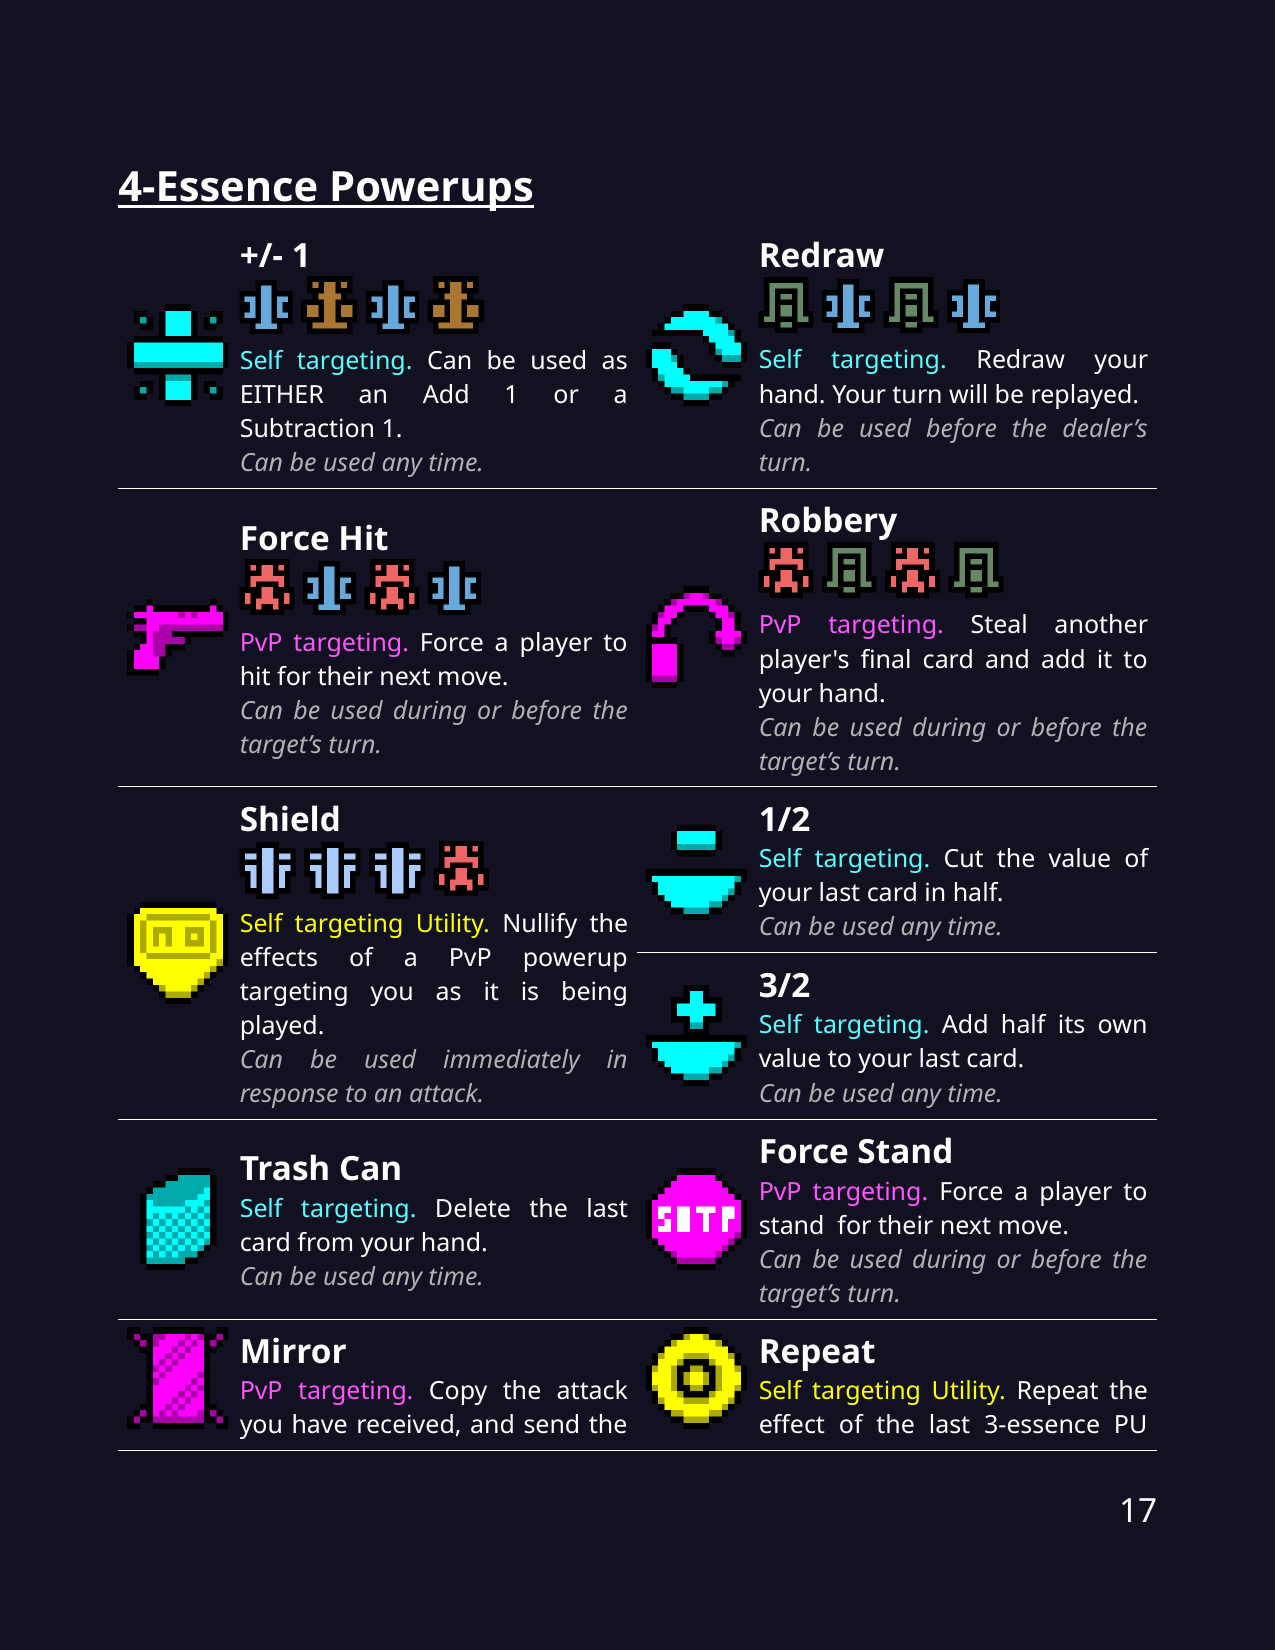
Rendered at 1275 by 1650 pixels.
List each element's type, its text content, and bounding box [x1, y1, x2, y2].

picture [821, 279, 875, 333]
picture [646, 818, 747, 920]
table_cell [637, 787, 749, 952]
table_cell [637, 489, 749, 786]
picture [883, 277, 939, 333]
picture [646, 1168, 747, 1270]
picture [433, 841, 489, 896]
text 4-Essence Powerups [118, 157, 1157, 214]
picture [364, 559, 420, 615]
table_header Redraw Self targeting. Redraw your hand. Your turn will be replayed. Can be used before the dealer’s turn. [750, 223, 1157, 488]
table_cell [118, 1120, 231, 1318]
picture [427, 276, 484, 334]
picture [646, 586, 747, 688]
picture [301, 276, 358, 334]
picture [369, 842, 426, 899]
picture [127, 304, 229, 406]
picture [885, 542, 940, 598]
picture [646, 985, 747, 1086]
picture [427, 561, 481, 615]
picture [239, 842, 296, 899]
picture [758, 542, 814, 598]
picture [239, 280, 293, 334]
table_header [118, 223, 231, 488]
picture [947, 279, 1001, 333]
picture [239, 559, 295, 615]
table_cell [637, 1320, 749, 1450]
table_cell 3/2 Self targeting. Add half its own value to your last card. Can be used any time. [750, 953, 1157, 1119]
picture [127, 902, 229, 1004]
picture [758, 277, 814, 333]
picture [127, 586, 229, 688]
table_cell [118, 489, 231, 786]
table_cell Robbery PvP targeting. Steal another player's final card and add it to your hand. Can be used during or before the target’s turn. [750, 489, 1157, 786]
table_cell Shield Self targeting Utility. Nullify the effects of a PvP powerup targeting you as it is being played. Can be used immediately in response to an attack. [231, 787, 637, 1119]
table_header [637, 223, 749, 488]
picture [304, 842, 361, 899]
picture [948, 542, 1004, 598]
table_cell [637, 1120, 749, 1318]
table_cell Mirror PvP targeting. Copy the attack you have received, and send the [231, 1320, 637, 1450]
table_cell [637, 953, 749, 1119]
picture [127, 1327, 229, 1429]
table_cell [118, 787, 231, 1119]
table_header +/- 1 Self targeting. Can be used as EITHER an Add 1 or a Subtraction 1. Can be used any time. [231, 223, 637, 488]
picture [821, 542, 877, 598]
picture [302, 561, 356, 615]
picture [646, 1327, 747, 1429]
table_cell 1/2 Self targeting. Cut the value of your last card in half. Can be used any time. [750, 787, 1157, 952]
table_cell [118, 1320, 231, 1450]
table_cell Force Stand PvP targeting. Force a player to stand for their next move. Can be used during or before the target’s turn. [750, 1120, 1157, 1318]
picture [646, 304, 747, 406]
table_cell Repeat Self targeting Utility. Repeat the effect of the last 3-essence PU [750, 1320, 1157, 1450]
table_cell Force Hit PvP targeting. Force a player to hit for their next move. Can be used during or before the target’s turn. [231, 489, 637, 786]
table_cell Trash Can Self targeting. Delete the last card from your hand. Can be used any time. [231, 1120, 637, 1318]
picture [366, 280, 419, 334]
picture [127, 1168, 229, 1270]
